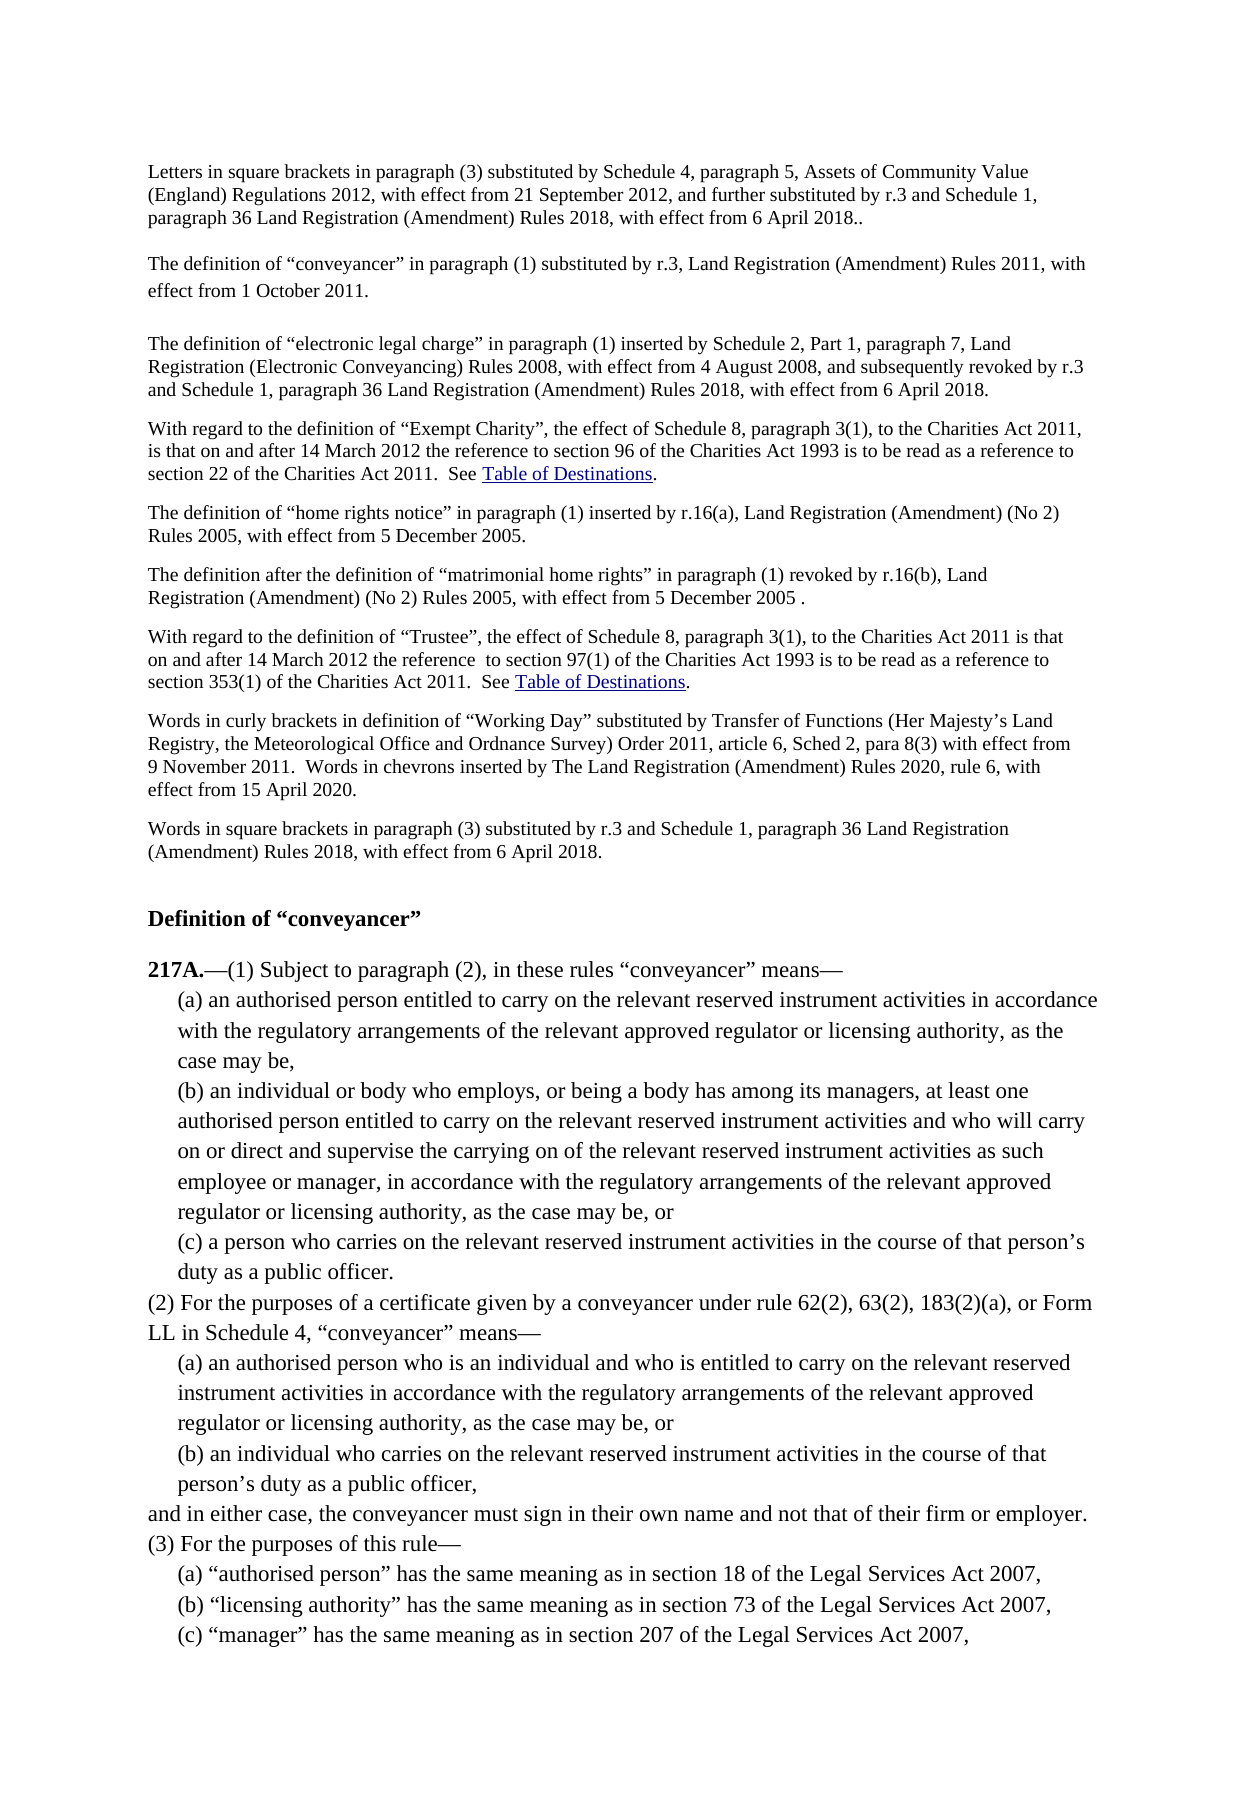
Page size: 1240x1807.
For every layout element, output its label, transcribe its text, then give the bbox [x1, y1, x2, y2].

text (c) “manager” has the same meaning as in section 207 of the Legal Services Act 2007, [177, 1621, 1099, 1647]
text With regard to the definition of “Exempt Charity”, the effect of Schedule 8, paragraph 3(1), to the Charities Act 2011, is that on and after 14 March 2012 the reference to section 96 of the Charities Act 1993 is to be read as a reference to section 22 of the Charities Act 2011. See Table of Destinations. [148, 417, 1091, 485]
text Letters in square brackets in paragraph (3) substituted by Schedule 4, paragraph 5, Assets of Community Value (England) Regulations 2012, with effect from 21 September 2012, and further substituted by r.3 and Schedule 1, paragraph 36 Land Registration (Amendment) Rules 2018, with effect from 6 April 2018.. [148, 161, 1099, 229]
text The definition of “electronic legal charge” in paragraph (1) inserted by Schedule 2, Part 1, paragraph 7, Land Registration (Electronic Conveyancing) Rules 2008, with effect from 4 August 2008, and subsequently revoked by r.3 and Schedule 1, paragraph 36 Land Registration (Amendment) Rules 2018, with effect from 6 April 2018. [148, 332, 1099, 401]
text (2) For the purposes of a certificate given by a conveyancer under rule 62(2), 63(2), 183(2)(a), or Form LL in Schedule 4, “conveyancer” means— [148, 1288, 1099, 1345]
text (c) a person who carries on the relevant reserved instrument activities in the course of that person’s duty as a public officer. [177, 1228, 1099, 1285]
text With regard to the definition of “Trustee”, the effect of Schedule 8, paragraph 3(1), to the Charities Act 2011 is that on and after 14 March 2012 the reference to section 97(1) of the Charities Act 1993 is to be read as a reference to section 353(1) of the Charities Act 2011. See Table of Destinations. [148, 625, 1072, 693]
text (a) an authorised person entitled to carry on the relevant reserved instrument activities in accordance with the regulatory arrangements of the relevant approved regulator or licensing authority, as the case may be, [177, 986, 1099, 1073]
text The definition after the definition of “matrimonial home rights” in paragraph (1) revoked by r.16(b), Land Registration (Amendment) (No 2) Rules 2005, with effect from 5 December 2005 . [148, 563, 1072, 609]
text (b) “licensing authority” has the same meaning as in section 73 of the Legal Services Act 2007, [177, 1591, 1099, 1617]
text (b) an individual who carries on the relevant reserved instrument activities in the course of that person’s duty as a public officer, [177, 1439, 1099, 1496]
subtitle Definition of “conveyancer” [148, 905, 1072, 931]
subtitle Words in square brackets in paragraph (3) substituted by r.3 and Schedule 1, paragraph 36 Land Registration (Amendment) Rules 2018, with effect from 6 April 2018. [148, 817, 1099, 862]
text 217A.—(1) Subject to paragraph (2), in these rules “conveyancer” means— [148, 956, 1099, 983]
text (a) “authorised person” has the same meaning as in section 18 of the Legal Services Act 2007, [177, 1560, 1099, 1587]
text (b) an individual or body who employs, or being a body has among its managers, at least one authorised person entitled to carry on the relevant reserved instrument activities and who will carry on or direct and supervise the carrying on of the relevant reserved instrument activities as such employee or manager, in accordance with the regulatory arrangements of the relevant approved regulator or licensing authority, as the case may be, or [177, 1077, 1099, 1224]
text and in either case, the conveyancer must sign in their own name and not that of their firm or employer. [148, 1500, 1099, 1526]
text (a) an authorised person who is an individual and who is entitled to carry on the relevant reserved instrument activities in accordance with the regulatory arrangements of the relevant approved regulator or licensing authority, as the case may be, or [177, 1349, 1099, 1436]
text Words in curly brackets in definition of “Working Day” substituted by Transfer of Functions (Her Majesty’s Land Registry, the Meteorological Office and Ordnance Survey) Order 2011, article 6, Sched 2, para 8(3) with effect from 9 November 2011. Words in chevrons inserted by The Land Registration (Amendment) Rules 2020, rule 6, with effect from 15 April 2020. [148, 709, 1072, 801]
text The definition of “conveyancer” in paragraph (1) substituted by r.3, Land Registration (Amendment) Rules 2011, with effect from 1 October 2011. [148, 252, 1099, 303]
text (3) For the purposes of this rule— [148, 1530, 1099, 1557]
text The definition of “home rights notice” in paragraph (1) inserted by r.16(a), Land Registration (Amendment) (No 2) Rules 2005, with effect from 5 December 2005. [148, 501, 1091, 547]
